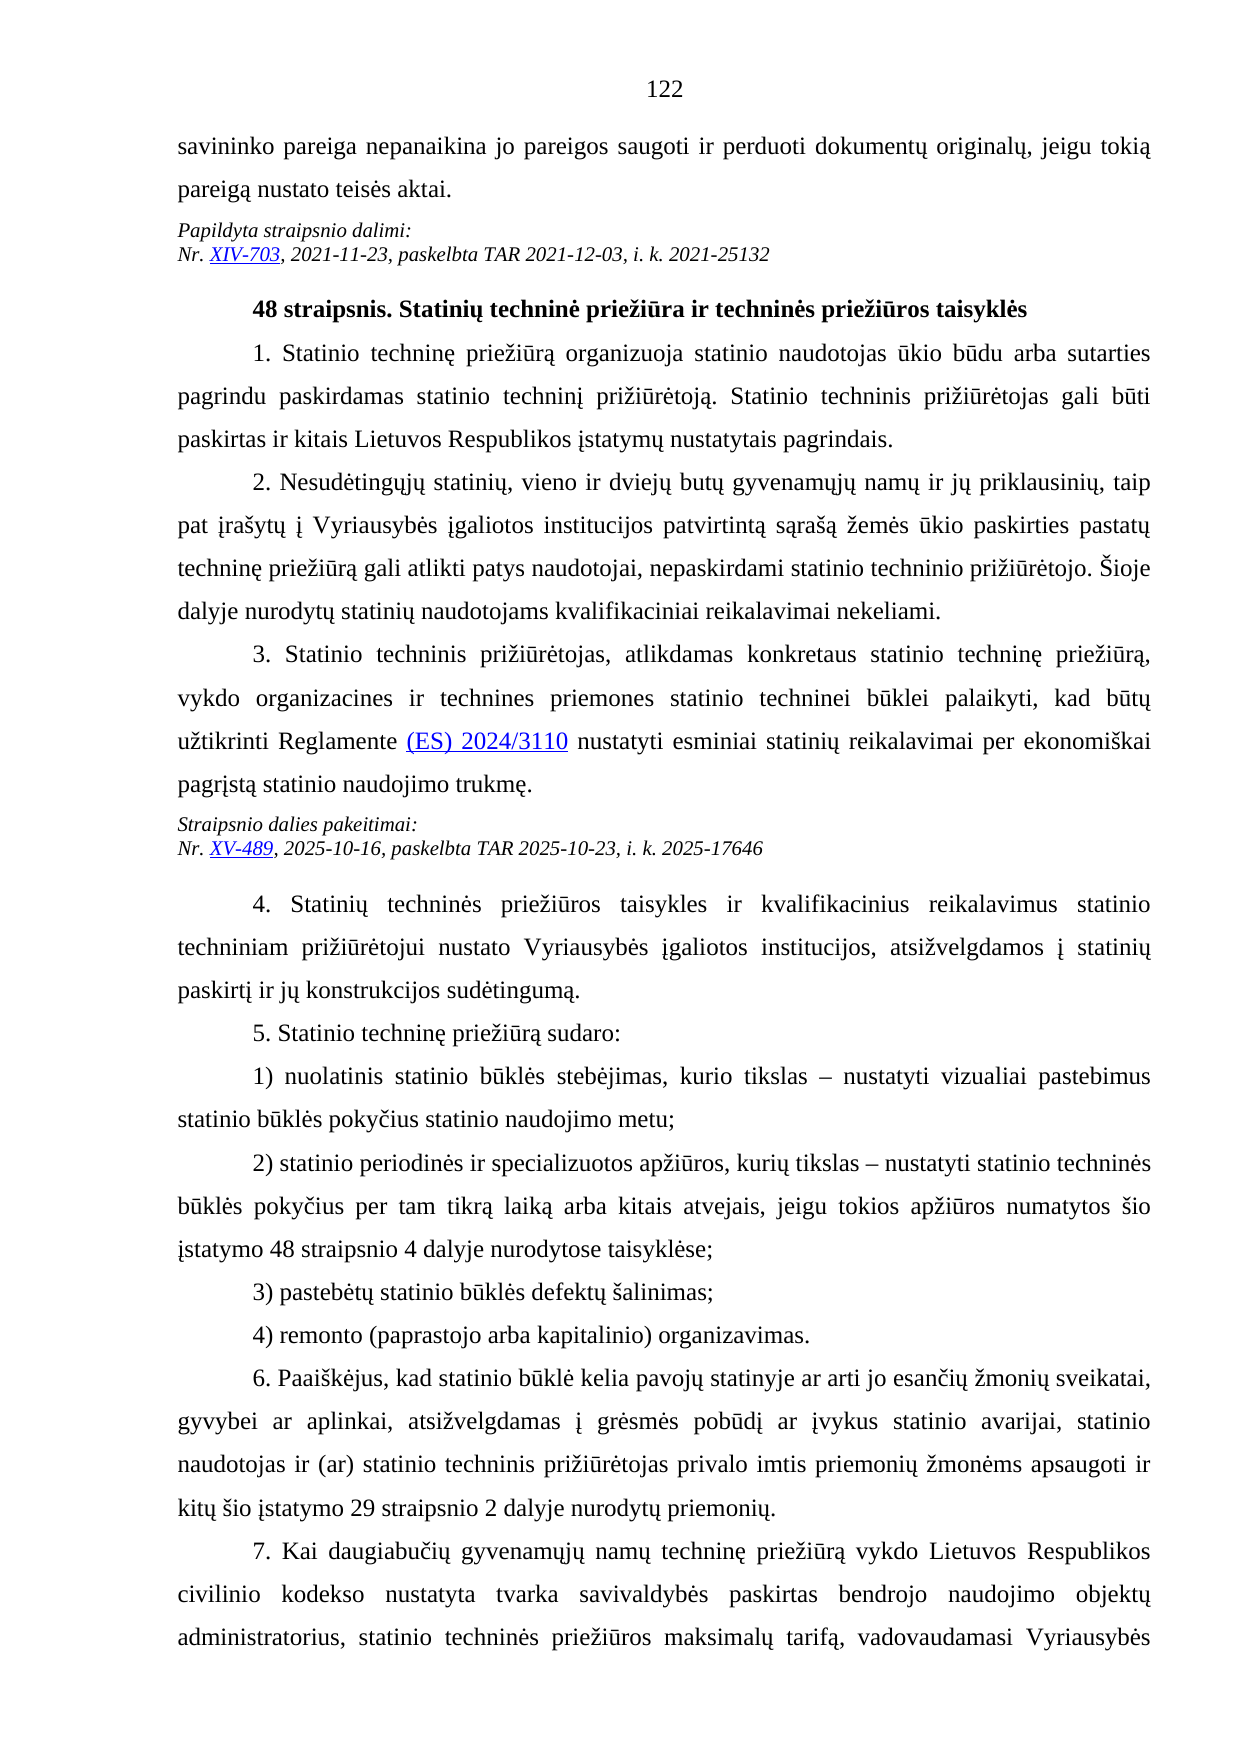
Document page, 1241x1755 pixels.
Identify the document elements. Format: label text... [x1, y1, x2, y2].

text 1) nuolatinis statinio būklės stebėjimas, kurio tikslas – nustatyti vizualiai pastebimus statinio būklės pokyčius statinio naudojimo metu; [177, 1061, 1152, 1133]
text 4) remonto (paprastojo arba kapitalinio) organizavimas. [177, 1320, 1152, 1349]
text Straipsnio dalies pakeitimai: [177, 812, 1152, 836]
text savininko pareiga nepanaikina jo pareigos saugoti ir perduoti dokumentų originalų, jeigu tokią pareigą nustato teisės aktai. [177, 131, 1152, 203]
text Nr. XIV-703, 2021-11-23, paskelbta TAR 2021-12-03, i. k. 2021-25132 [177, 242, 1152, 266]
text 4. Statinių techninės priežiūros taisykles ir kvalifikacinius reikalavimus statinio techniniam prižiūrėtojui nustato Vyriausybės įgaliotos institucijos, atsižvelgdamos į statinių paskirtį ir jų konstrukcijos sudėtingumą. [177, 889, 1152, 1004]
text 5. Statinio techninę priežiūrą sudaro: [177, 1018, 1152, 1047]
text Nr. XV-489, 2025-10-16, paskelbta TAR 2025-10-23, i. k. 2025-17646 [177, 836, 1152, 860]
text 7. Kai daugiabučių gyvenamųjų namų techninę priežiūrą vykdo Lietuvos Respublikos civilinio kodekso nustatyta tvarka savivaldybės paskirtas bendrojo naudojimo objektų administratorius, statinio techninės priežiūros maksimalų tarifą, vadovaudamasi Vyriausybės [177, 1536, 1152, 1651]
text 2) statinio periodinės ir specializuotos apžiūros, kurių tikslas – nustatyti statinio techninės būklės pokyčius per tam tikrą laiką arba kitais atvejais, jeigu tokios apžiūros numatytos šio įstatymo 48 straipsnio 4 dalyje nurodytose taisyklėse; [177, 1148, 1152, 1263]
text 1. Statinio techninę priežiūrą organizuoja statinio naudotojas ūkio būdu arba sutarties pagrindu paskirdamas statinio techninį prižiūrėtoją. Statinio techninis prižiūrėtojas gali būti paskirtas ir kitais Lietuvos Respublikos įstatymų nustatytais pagrindais. [177, 338, 1152, 453]
text Papildyta straipsnio dalimi: [177, 218, 1152, 242]
text 3. Statinio techninis prižiūrėtojas, atlikdamas konkretaus statinio techninę priežiūrą, vykdo organizacines ir technines priemones statinio techninei būklei palaikyti, kad būtų užtikrinti Reglamente (ES) 2024/3110 nustatyti esminiai statinių reikalavimai per ekonomiškai pagrįstą statinio naudojimo trukmę. [177, 639, 1152, 798]
text 2. Nesudėtingųjų statinių, vieno ir dviejų butų gyvenamųjų namų ir jų priklausinių, taip pat įrašytų į Vyriausybės įgaliotos institucijos patvirtintą sąrašą žemės ūkio paskirties pastatų techninę priežiūrą gali atlikti patys naudotojai, nepaskirdami statinio techninio prižiūrėtojo. Šioje dalyje nurodytų statinių naudotojams kvalifikaciniai reikalavimai nekeliami. [177, 467, 1152, 625]
text 3) pastebėtų statinio būklės defektų šalinimas; [177, 1277, 1152, 1306]
text 48 straipsnis. Statinių techninė priežiūra ir techninės priežiūros taisyklės [177, 294, 1152, 323]
text 6. Paaiškėjus, kad statinio būklė kelia pavojų statinyje ar arti jo esančių žmonių sveikatai, gyvybei ar aplinkai, atsižvelgdamas į grėsmės pobūdį ar įvykus statinio avarijai, statinio naudotojas ir (ar) statinio techninis prižiūrėtojas privalo imtis priemonių žmonėms apsaugoti ir kitų šio įstatymo 29 straipsnio 2 dalyje nurodytų priemonių. [177, 1363, 1152, 1521]
